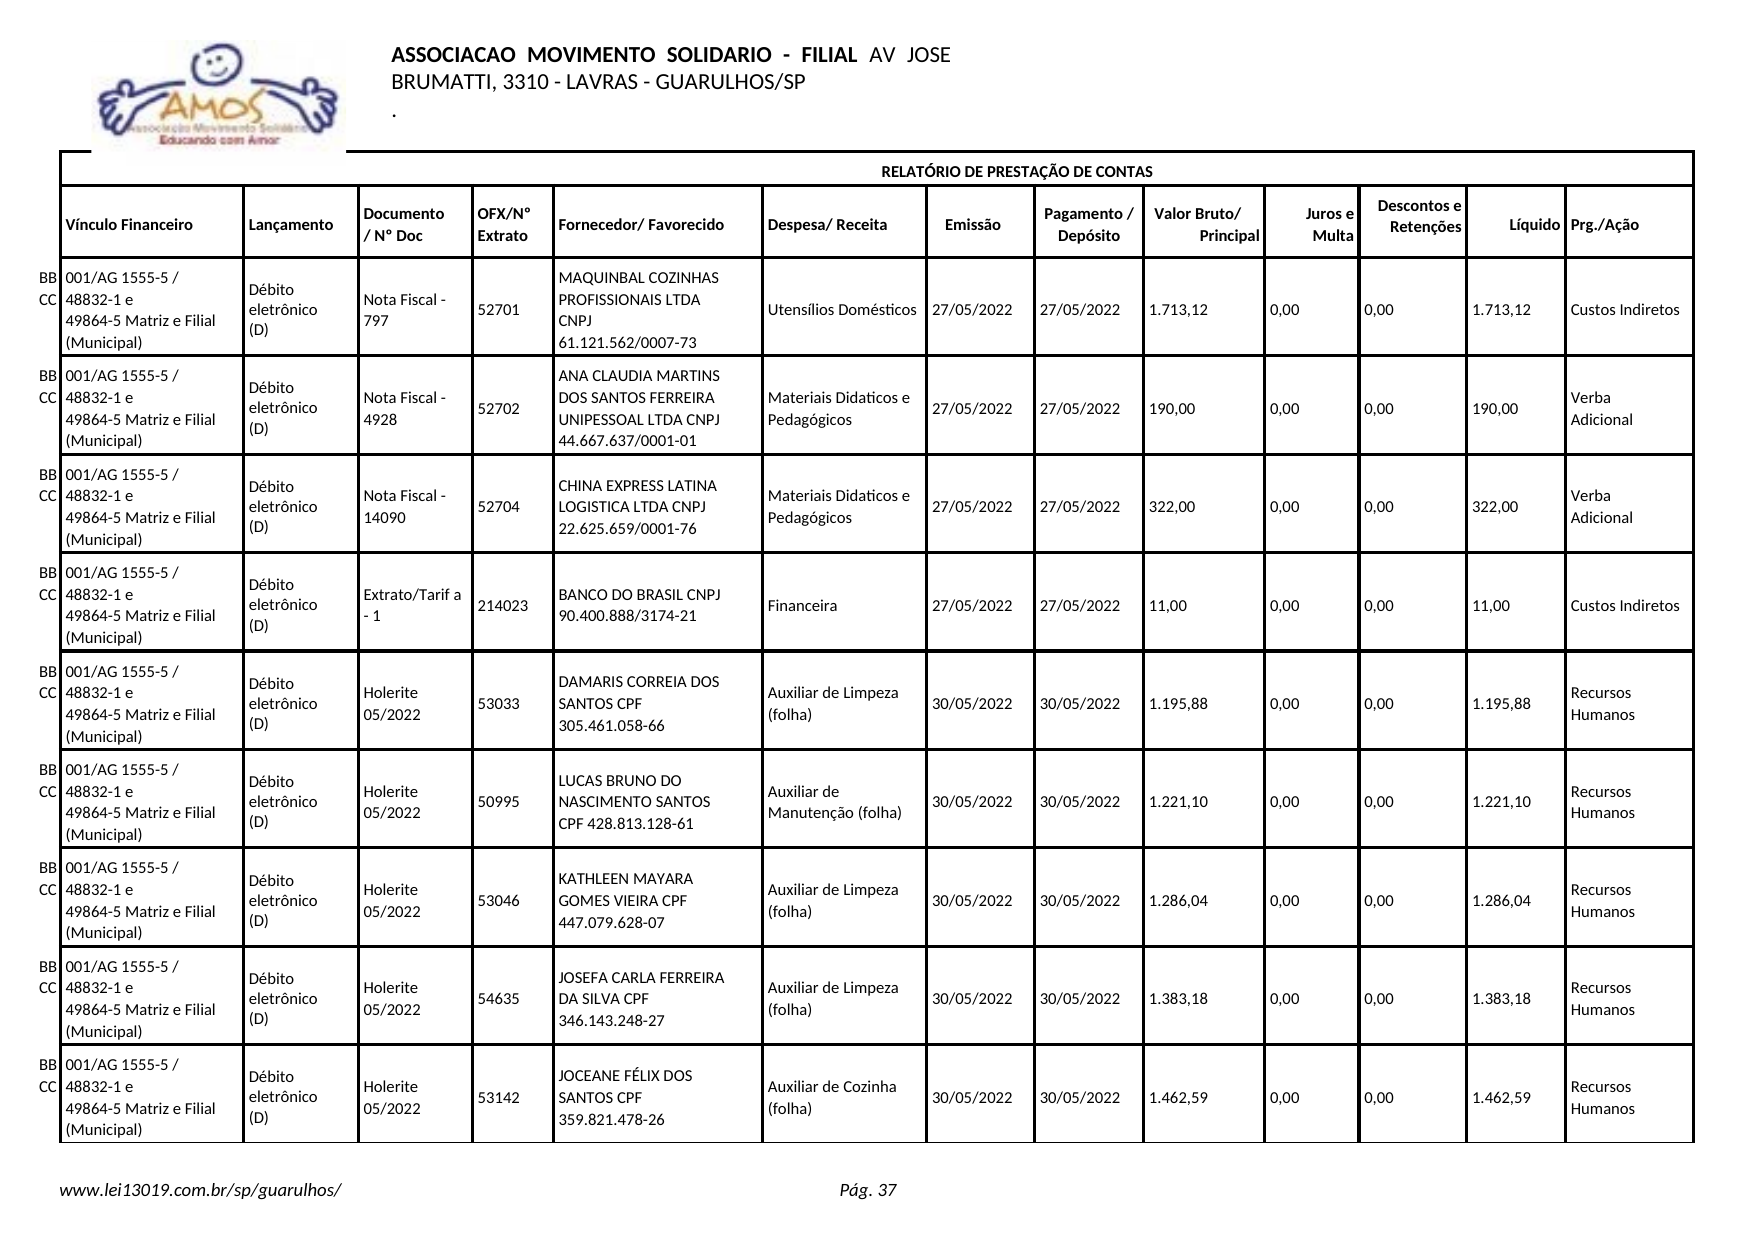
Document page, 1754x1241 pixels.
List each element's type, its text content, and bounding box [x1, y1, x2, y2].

table_cell 190,00 [1468, 357, 1564, 452]
table_cell 0,00 [1361, 456, 1465, 551]
table_cell Débito eletrônico (D) [245, 357, 357, 452]
table_cell 0,00 [1266, 849, 1357, 945]
table_cell 0,00 [1361, 653, 1465, 748]
table_cell Débito eletrônico (D) [245, 751, 357, 846]
table_cell MAQUINBAL COZINHAS PROFISSIONAIS LTDA CNPJ 61.121.562/0007-73 [555, 259, 761, 354]
table_cell Recursos Humanos [1567, 653, 1692, 748]
table_header RELATÓRIO DE PRESTAÇÃO DE CONTAS [62, 153, 1692, 183]
table_cell Prg./Ação [1567, 187, 1692, 256]
table_cell 1.195,88 [1468, 653, 1564, 748]
table_cell JOSEFA CARLA FERREIRA DA SILVA CPF 346.143.248-27 [555, 948, 761, 1043]
table_cell 1.221,10 [1145, 751, 1263, 846]
table_cell Líquido [1468, 187, 1564, 256]
table_cell ANA CLAUDIA MARTINS DOS SANTOS FERREIRA UNIPESSOAL LTDA CNPJ 44.667.637/0001-01 [555, 357, 761, 452]
table_cell 001/AG 1555-5 / 48832-1 e 49864-5 Matriz e Filial (Municipal) [62, 259, 242, 354]
table_cell 30/05/2022 [1036, 751, 1142, 846]
table_cell Recursos Humanos [1567, 849, 1692, 945]
table_cell 214023 [474, 554, 552, 649]
table_cell 52702 [474, 357, 552, 452]
table_cell 322,00 [1468, 456, 1564, 551]
table_cell 11,00 [1145, 554, 1263, 649]
table_cell Débito eletrônico (D) [245, 259, 357, 354]
table_cell Vínculo Financeiro [62, 187, 242, 256]
table_cell 27/05/2022 [928, 456, 1033, 551]
table_cell 001/AG 1555-5 / 48832-1 e 49864-5 Matriz e Filial (Municipal) [62, 357, 242, 452]
table_cell 001/AG 1555-5 / 48832-1 e 49864-5 Matriz e Filial (Municipal) [62, 456, 242, 551]
table_cell 27/05/2022 [928, 259, 1033, 354]
table_cell BANCO DO BRASIL CNPJ 90.400.888/3174-21 [555, 554, 761, 649]
table_cell 1.195,88 [1145, 653, 1263, 748]
table_cell Fornecedor/ Favorecido [555, 187, 761, 256]
table_cell Despesa/ Receita [764, 187, 925, 256]
table_cell Holerite 05/2022 [360, 653, 471, 748]
table_cell 30/05/2022 [1036, 653, 1142, 748]
table_cell 54635 [474, 948, 552, 1043]
table_cell 27/05/2022 [1036, 456, 1142, 551]
table_cell Débito eletrônico (D) [245, 554, 357, 649]
table_cell 0,00 [1361, 751, 1465, 846]
table_cell 001/AG 1555-5 / 48832-1 e 49864-5 Matriz e Filial (Municipal) [62, 948, 242, 1043]
table_cell 52701 [474, 259, 552, 354]
table_cell 001/AG 1555-5 / 48832-1 e 49864-5 Matriz e Filial (Municipal) [62, 1046, 242, 1142]
table_cell 0,00 [1266, 653, 1357, 748]
table_cell Auxiliar de Limpeza (folha) [764, 849, 925, 945]
table_cell Débito eletrônico (D) [245, 456, 357, 551]
table_cell Auxiliar de Manutenção (folha) [764, 751, 925, 846]
table_cell 190,00 [1145, 357, 1263, 452]
table_cell 27/05/2022 [1036, 357, 1142, 452]
table_cell 0,00 [1266, 357, 1357, 452]
table_cell Custos Indiretos [1567, 259, 1692, 354]
table_cell KATHLEEN MAYARA GOMES VIEIRA CPF 447.079.628-07 [555, 849, 761, 945]
table_cell 001/AG 1555-5 / 48832-1 e 49864-5 Matriz e Filial (Municipal) [62, 849, 242, 945]
table_cell 52704 [474, 456, 552, 551]
table_cell 001/AG 1555-5 / 48832-1 e 49864-5 Matriz e Filial (Municipal) [62, 554, 242, 649]
table_cell 53033 [474, 653, 552, 748]
table_cell 50995 [474, 751, 552, 846]
table_cell Débito eletrônico (D) [245, 653, 357, 748]
table_cell 001/AG 1555-5 / 48832-1 e 49864-5 Matriz e Filial (Municipal) [62, 751, 242, 846]
table_cell 1.383,18 [1468, 948, 1564, 1043]
table_cell 0,00 [1266, 554, 1357, 649]
table_cell Verba Adicional [1567, 456, 1692, 551]
table_cell 0,00 [1361, 1046, 1465, 1142]
table_cell Auxiliar de Cozinha (folha) [764, 1046, 925, 1142]
table_cell 53046 [474, 849, 552, 945]
table_cell Materiais Didaticos e Pedagógicos [764, 357, 925, 452]
table_cell Materiais Didaticos e Pedagógicos [764, 456, 925, 551]
table_cell Recursos Humanos [1567, 751, 1692, 846]
table_cell Documento / Nº Doc [360, 187, 471, 256]
table_cell 30/05/2022 [928, 849, 1033, 945]
table_cell 0,00 [1266, 259, 1357, 354]
table_cell Custos Indiretos [1567, 554, 1692, 649]
table_cell Holerite 05/2022 [360, 751, 471, 846]
table_cell Extrato/Tarif a - 1 [360, 554, 471, 649]
table_cell Auxiliar de Limpeza (folha) [764, 948, 925, 1043]
table_cell 27/05/2022 [1036, 554, 1142, 649]
table_cell 27/05/2022 [928, 554, 1033, 649]
table_cell 0,00 [1266, 456, 1357, 551]
table_cell 30/05/2022 [928, 751, 1033, 846]
table_cell Financeira [764, 554, 925, 649]
table_cell Recursos Humanos [1567, 1046, 1692, 1142]
table_cell 1.462,59 [1145, 1046, 1263, 1142]
table_cell Juros e Multa [1266, 187, 1357, 256]
table_cell Recursos Humanos [1567, 948, 1692, 1043]
table_cell 001/AG 1555-5 / 48832-1 e 49864-5 Matriz e Filial (Municipal) [62, 653, 242, 748]
table_cell Holerite 05/2022 [360, 1046, 471, 1142]
table_cell Utensílios Domésticos [764, 259, 925, 354]
table_cell DAMARIS CORREIA DOS SANTOS CPF 305.461.058-66 [555, 653, 761, 748]
table_cell 27/05/2022 [1036, 259, 1142, 354]
table_cell Emissão [928, 187, 1033, 256]
table_cell 0,00 [1361, 554, 1465, 649]
table_cell Débito eletrônico (D) [245, 948, 357, 1043]
table_cell 0,00 [1266, 948, 1357, 1043]
table_cell Descontos e Retenções [1361, 187, 1465, 256]
table_cell Débito eletrônico (D) [245, 849, 357, 945]
table_cell Nota Fiscal - 14090 [360, 456, 471, 551]
table_cell Nota Fiscal - 4928 [360, 357, 471, 452]
table_cell CHINA EXPRESS LATINA LOGISTICA LTDA CNPJ 22.625.659/0001-76 [555, 456, 761, 551]
table_cell Lançamento [245, 187, 357, 256]
table_cell 30/05/2022 [928, 1046, 1033, 1142]
table_cell LUCAS BRUNO DO NASCIMENTO SANTOS CPF 428.813.128-61 [555, 751, 761, 846]
table_cell 1.713,12 [1145, 259, 1263, 354]
table_cell 0,00 [1361, 948, 1465, 1043]
table_cell Débito eletrônico (D) [245, 1046, 357, 1142]
table_cell 0,00 [1266, 751, 1357, 846]
table_cell 0,00 [1266, 1046, 1357, 1142]
table_cell 322,00 [1145, 456, 1263, 551]
table_cell 0,00 [1361, 849, 1465, 945]
table_cell 30/05/2022 [1036, 1046, 1142, 1142]
table_cell Pagamento / Depósito [1036, 187, 1142, 256]
table_cell 30/05/2022 [928, 948, 1033, 1043]
table_cell OFX/Nº Extrato [474, 187, 552, 256]
table_cell 30/05/2022 [928, 653, 1033, 748]
table_cell 11,00 [1468, 554, 1564, 649]
table_cell 0,00 [1361, 259, 1465, 354]
table_cell 1.383,18 [1145, 948, 1263, 1043]
table_cell 27/05/2022 [928, 357, 1033, 452]
table_cell Holerite 05/2022 [360, 948, 471, 1043]
table_cell 1.462,59 [1468, 1046, 1564, 1142]
table_cell 1.221,10 [1468, 751, 1564, 846]
table_cell 1.286,04 [1145, 849, 1263, 945]
table_cell Nota Fiscal - 797 [360, 259, 471, 354]
table_cell 1.713,12 [1468, 259, 1564, 354]
table_cell 30/05/2022 [1036, 849, 1142, 945]
table_cell 0,00 [1361, 357, 1465, 452]
table_cell 30/05/2022 [1036, 948, 1142, 1043]
table_cell 53142 [474, 1046, 552, 1142]
table_cell 1.286,04 [1468, 849, 1564, 945]
table_cell Holerite 05/2022 [360, 849, 471, 945]
table_cell Auxiliar de Limpeza (folha) [764, 653, 925, 748]
table_cell JOCEANE FÉLIX DOS SANTOS CPF 359.821.478-26 [555, 1046, 761, 1142]
table_cell Verba Adicional [1567, 357, 1692, 452]
table_cell Valor Bruto/ Principal [1145, 187, 1263, 256]
